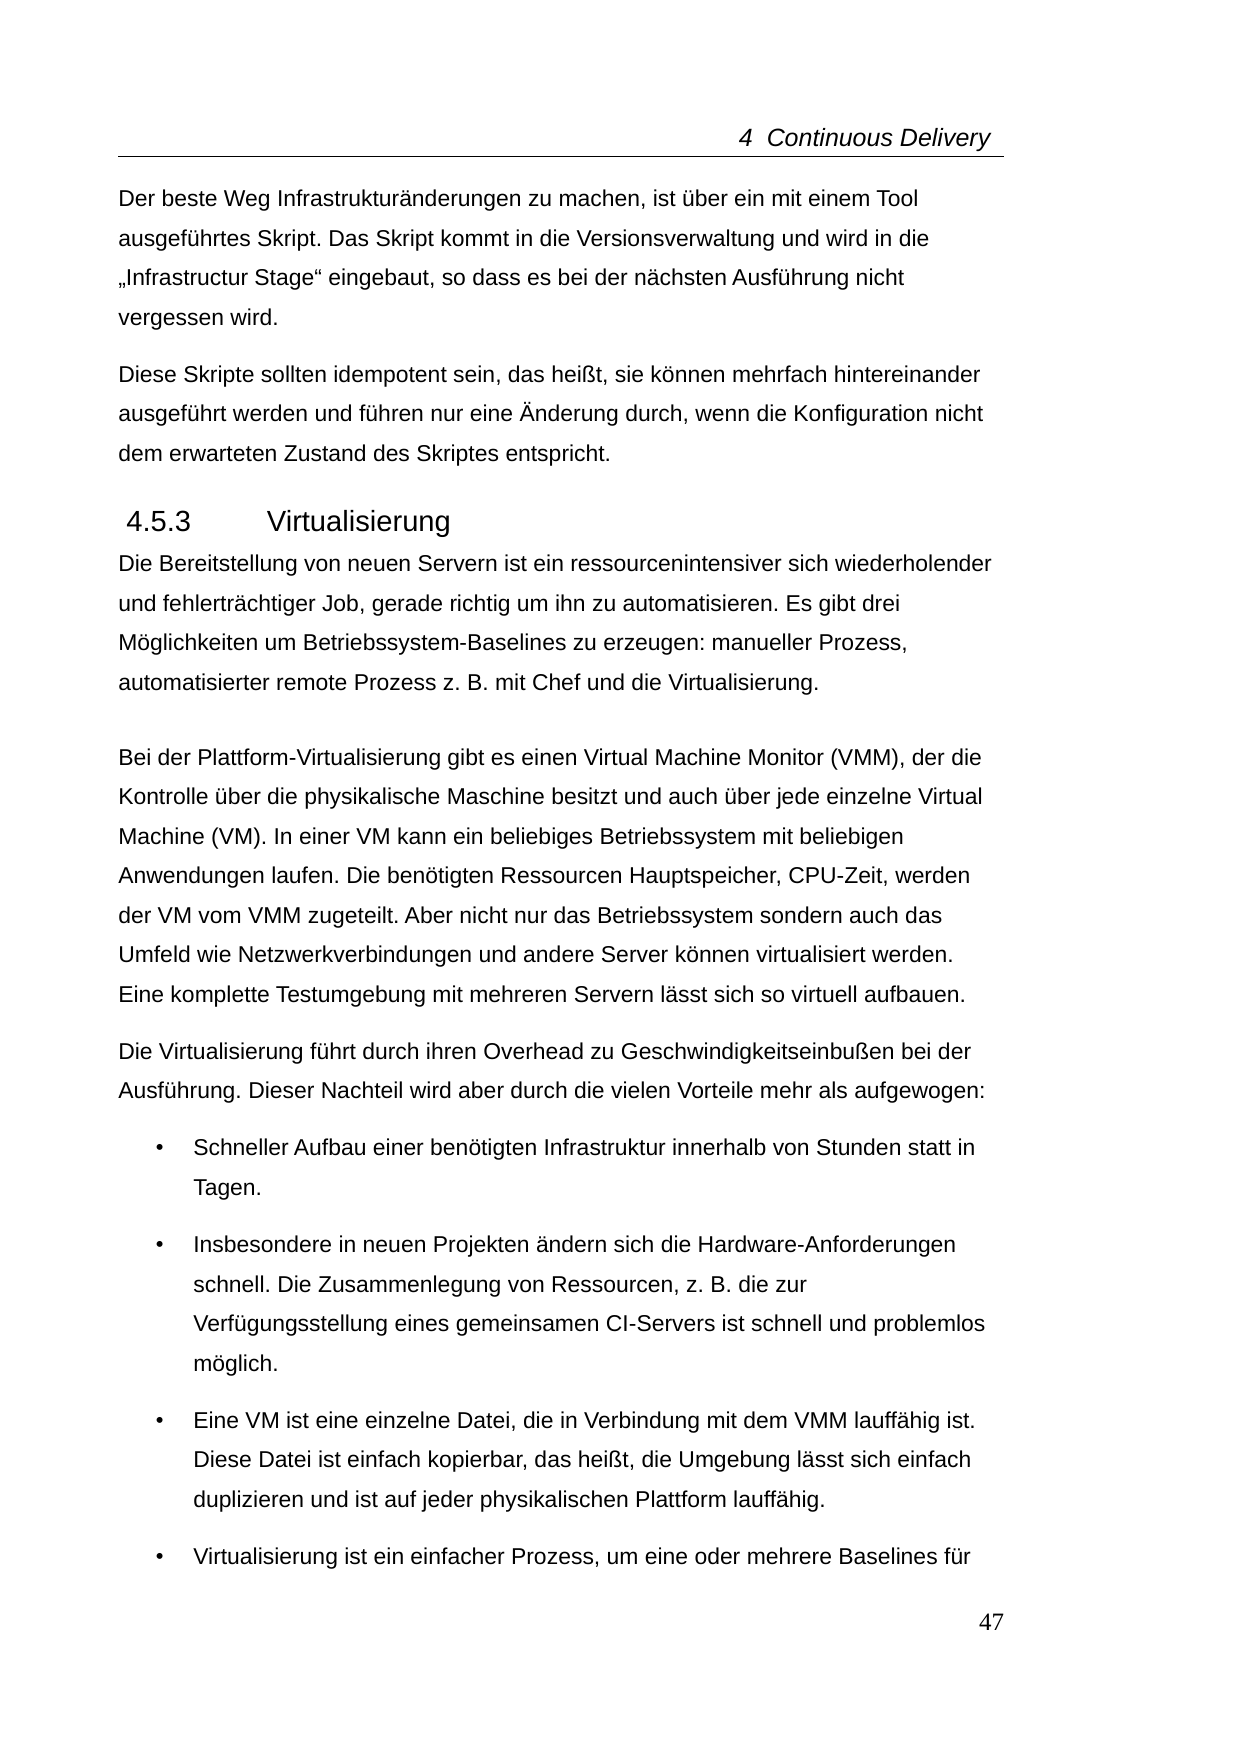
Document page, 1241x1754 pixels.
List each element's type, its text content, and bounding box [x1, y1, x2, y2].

list Eine VM ist eine einzelne Datei, die in Verbindung mit dem VMM lauffähig ist. Diese Datei ist einfach kopierbar, das heißt, die Umgebung lässt sich einfach duplizieren und ist auf jeder physikalischen Plattform lauffähig. [156, 1407, 1004, 1512]
list Virtualisierung ist ein einfacher Prozess, um eine oder mehrere Baselines für [156, 1543, 1004, 1569]
subtitle Virtualisierung [118, 504, 1004, 538]
list Insbesondere in neuen Projekten ändern sich die Hardware-Anforderungen schnell. Die Zusammenlegung von Ressourcen, z. B. die zur Verfügungsstellung eines gemeinsamen CI-Servers ist schnell und problemlos möglich. [156, 1231, 1004, 1376]
text Bei der Plattform-Virtualisierung gibt es einen Virtual Machine Monitor (VMM), der die Kontrolle über die physikalische Maschine besitzt und auch über jede einzelne Virtual Machine (VM). In einer VM kann ein beliebiges Betriebssystem mit beliebigen Anwendungen laufen. Die benötigten Ressourcen Hauptspeicher, CPU-Zeit, werden der VM vom VMM zugeteilt. Aber nicht nur das Betriebssystem sondern auch das Umfeld wie Netzwerkverbindungen und andere Server können virtualisiert werden. Eine komplette Testumgebung mit mehreren Servern lässt sich so virtuell aufbauen. [118, 744, 1004, 1007]
list Schneller Aufbau einer benötigten Infrastruktur innerhalb von Stunden statt in Tagen. [156, 1134, 1004, 1200]
text Der beste Weg Infrastrukturänderungen zu machen, ist über ein mit einem Tool ausgeführtes Skript. Das Skript kommt in die Versionsverwaltung und wird in die „Infrastructur Stage“ eingebaut, so dass es bei der nächsten Ausführung nicht vergessen wird. [118, 185, 1004, 330]
text Diese Skripte sollten idempotent sein, das heißt, sie können mehrfach hintereinander ausgeführt werden und führen nur eine Änderung durch, wenn die Konfiguration nicht dem erwarteten Zustand des Skriptes entspricht. [118, 361, 1004, 466]
text Die Bereitstellung von neuen Servern ist ein ressourcenintensiver sich wiederholender und fehlerträchtiger Job, gerade richtig um ihn zu automatisieren. Es gibt drei Möglichkeiten um Betriebssystem-Baselines zu erzeugen: manueller Prozess, automatisierter remote Prozess z. B. mit Chef und die Virtualisierung. [118, 550, 1004, 695]
text Die Virtualisierung führt durch ihren Overhead zu Geschwindigkeitseinbußen bei der Ausführung. Dieser Nachteil wird aber durch die vielen Vorteile mehr als aufgewogen: [118, 1038, 1004, 1103]
